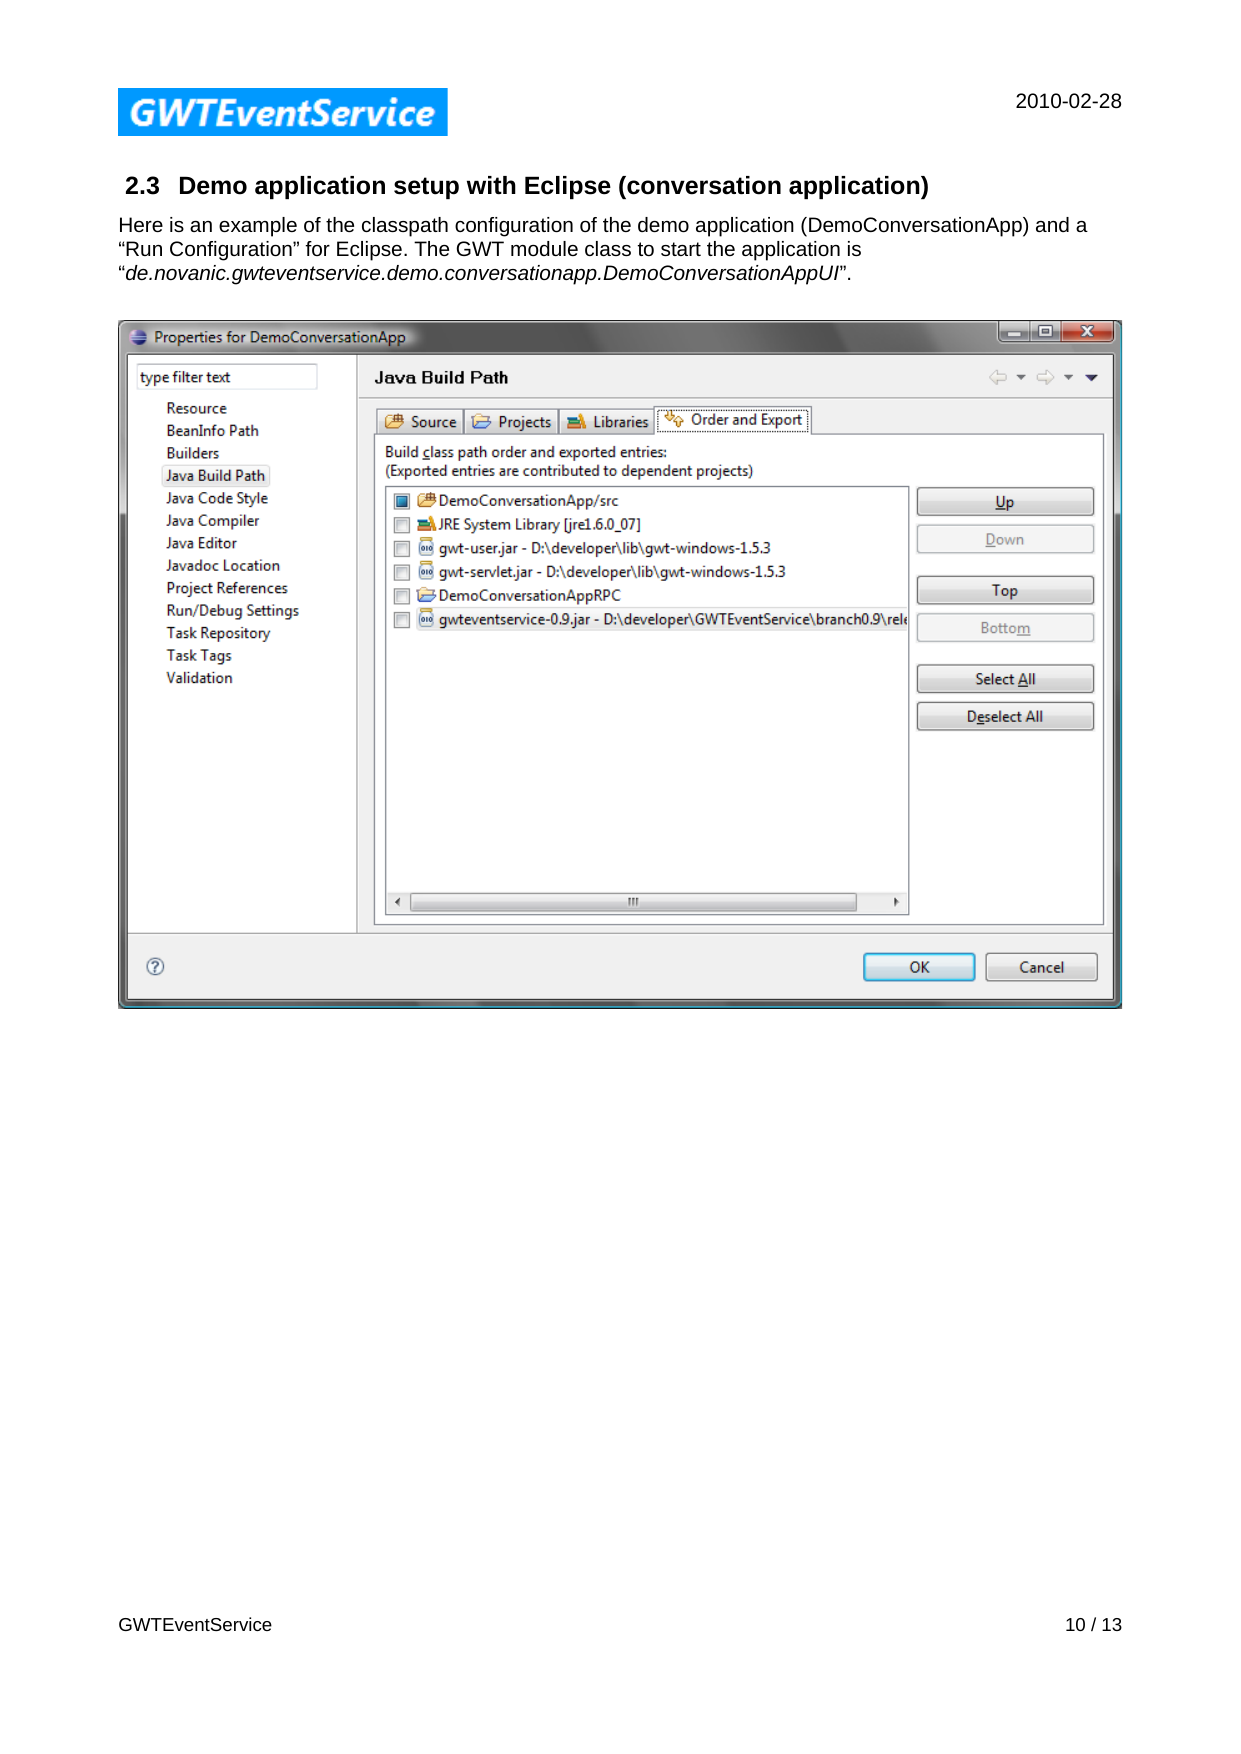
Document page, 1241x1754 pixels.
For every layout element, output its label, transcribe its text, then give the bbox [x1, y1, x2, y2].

text Here is an example of the classpath configuration of the demo application (DemoConversationApp) and a “Run Configuration” for Eclipse. The GWT module class to start the application is “de.novanic.gwteventservice.demo.conversationapp.DemoConversationAppUI”. [118, 212, 1122, 284]
picture [118, 88, 448, 136]
subtitle Demo application setup with Eclipse (conversation application) [118, 171, 1122, 200]
picture [118, 320, 1123, 1009]
